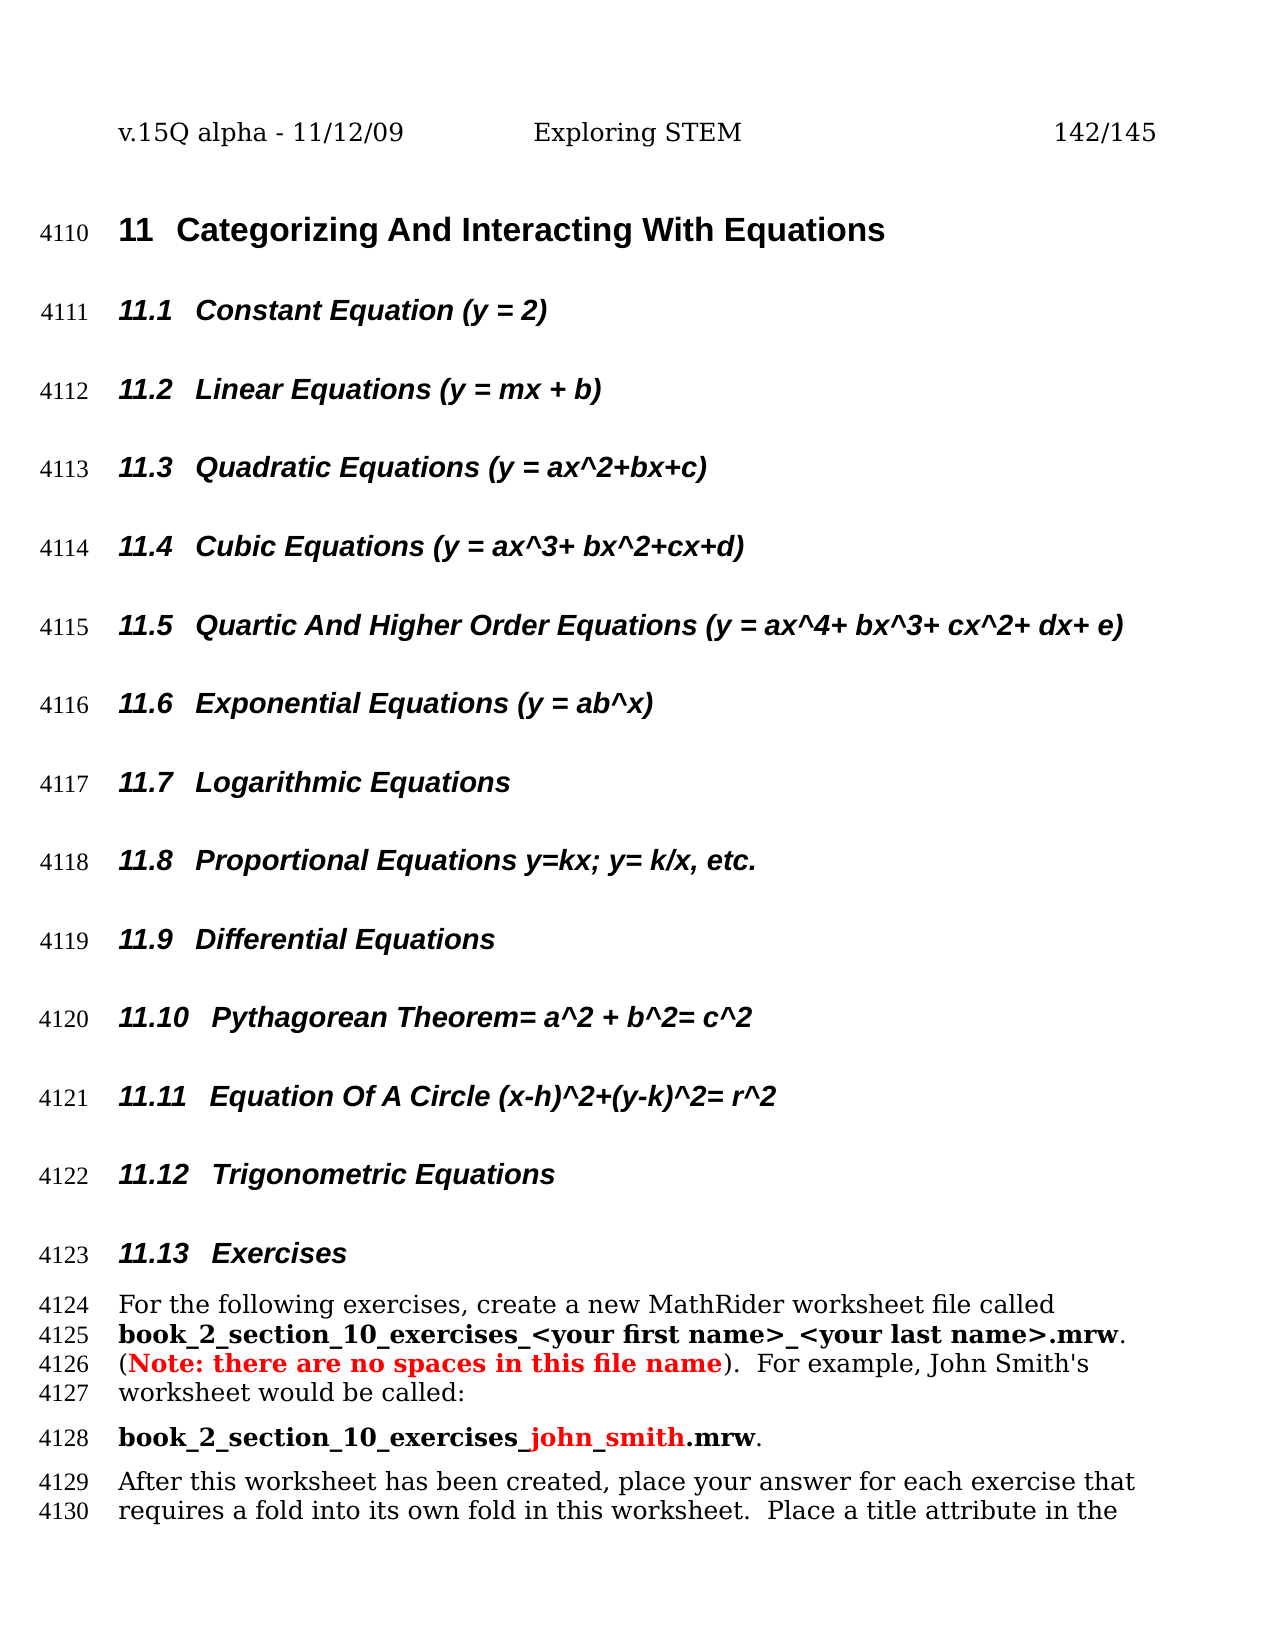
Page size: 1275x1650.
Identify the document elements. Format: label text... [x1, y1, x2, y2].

text For the following exercises, create a new MathRider worksheet file called book_2_section_10_exercises_<your first name>_<your last name>.mrw. (Note: there are no spaces in this file name). For example, John Smith's worksheet would be called: [118, 1290, 1157, 1407]
subtitle Cubic Equations (y = ax^3+ bx^2+cx+d) [118, 529, 1157, 563]
subtitle Logarithmic Equations [118, 765, 1157, 798]
subtitle Exponential Equations (y = ab^x) [118, 686, 1157, 720]
subtitle Quadratic Equations (y = ax^2+bx+c) [118, 451, 1157, 484]
text book_2_section_10_exercises_john_smith.mrw. [118, 1422, 1157, 1452]
subtitle Proportional Equations y=kx; y= k/x, etc. [118, 843, 1157, 877]
subtitle Equation Of A Circle (x-h)^2+(y-k)^2= r^2 [118, 1079, 1157, 1112]
subtitle Trigonometric Equations [118, 1157, 1157, 1191]
subtitle Constant Equation (y = 2) [118, 293, 1157, 327]
text After this worksheet has been created, place your answer for each exercise that requires a fold into its own fold in this worksheet. Place a title attribute in the [118, 1467, 1157, 1525]
subtitle Linear Equations (y = mx + b) [118, 372, 1157, 406]
subtitle Pythagorean Theorem= a^2 + b^2= c^2 [118, 1000, 1157, 1034]
subtitle Quartic And Higher Order Equations (y = ax^4+ bx^3+ cx^2+ dx+ e) [118, 608, 1157, 641]
subtitle Exercises [118, 1236, 1157, 1269]
subtitle Categorizing And Interacting With Equations [118, 210, 1157, 248]
subtitle Differential Equations [118, 922, 1157, 955]
